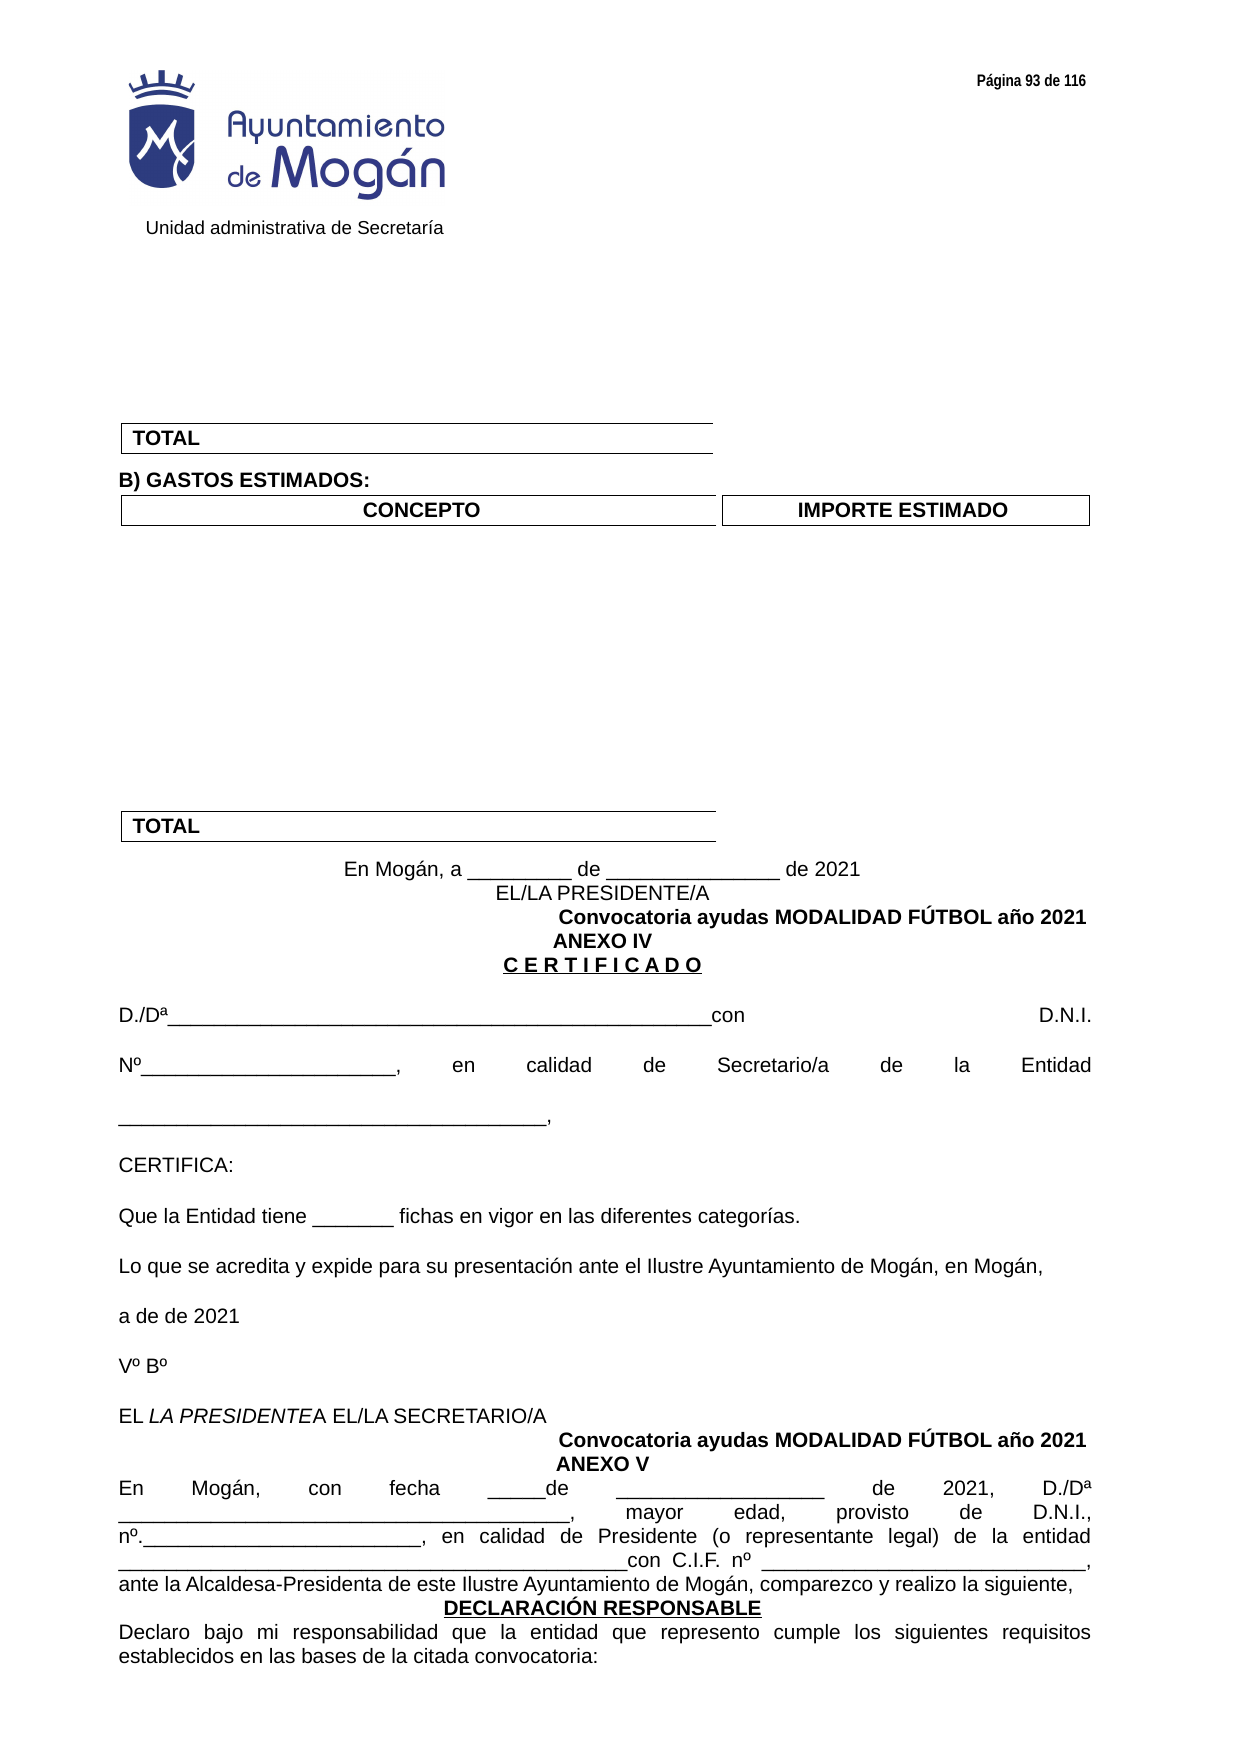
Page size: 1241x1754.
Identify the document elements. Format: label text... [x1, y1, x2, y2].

text a de de 2021 [118, 1278, 1092, 1328]
table_cell [118, 779, 719, 808]
table_cell [719, 809, 1092, 857]
table_header CONCEPTO [118, 492, 719, 540]
picture [128, 70, 445, 206]
text Que la Entidad tiene _______ fichas en vigor en las diferentes categorías. [118, 1177, 1092, 1227]
text B) GASTOS ESTIMADOS: [118, 468, 1092, 492]
table_cell [716, 420, 1092, 468]
text EL LA PRESIDENTEA EL/LA SECRETARIO/A [118, 1378, 1092, 1428]
table_cell [118, 570, 719, 600]
table_cell [719, 779, 1092, 808]
table_header IMPORTE ESTIMADO [719, 492, 1092, 540]
table_cell [118, 719, 719, 749]
table_cell [719, 689, 1092, 719]
table_cell TOTAL [118, 809, 719, 857]
table_cell [719, 660, 1092, 689]
table_cell [719, 749, 1092, 779]
text Lo que se acredita y expide para su presentación ante el Ilustre Ayuntamiento de Mogán, en Mogán, [118, 1227, 1092, 1278]
table_cell [118, 689, 719, 719]
table_cell [118, 540, 719, 570]
table_cell [118, 660, 719, 689]
table_cell [118, 630, 719, 659]
table_cell [719, 719, 1092, 749]
table_cell [719, 630, 1092, 659]
text EL/LA PRESIDENTE/A [118, 881, 1092, 904]
table_cell [719, 540, 1092, 570]
text En Mogán, a _________ de _______________ de 2021 [118, 857, 1092, 881]
table_cell TOTAL [118, 420, 716, 468]
text CERTIFICA: [118, 1127, 1092, 1177]
table_cell [118, 749, 719, 779]
table_cell [716, 390, 1092, 420]
text Convocatoria ayudas MODALIDAD FÚTBOL año 2021 [118, 904, 1092, 928]
text ANEXO IV [118, 928, 1092, 952]
text D./Dª_______________________________________________con D.N.I. Nº______________________, en calidad de Secretario/a de la Entidad _____________________________________, [118, 976, 1092, 1127]
text DECLARACIÓN RESPONSABLE [118, 1596, 1092, 1620]
table_cell [719, 570, 1092, 600]
table_cell [118, 600, 719, 630]
table_cell [716, 360, 1092, 390]
table_cell [716, 331, 1092, 360]
text Convocatoria ayudas MODALIDAD FÚTBOL año 2021 [118, 1428, 1092, 1452]
table_cell [719, 600, 1092, 630]
text ANEXO V [118, 1452, 1092, 1476]
table_cell [118, 390, 716, 420]
text Declaro bajo mi responsabilidad que la entidad que represento cumple los siguientes requisitos establecidos en las bases de la citada convocatoria: [118, 1620, 1092, 1668]
table_cell [118, 331, 716, 360]
text En Mogán, con fecha _____de __________________ de 2021, D./Dª _______________________________________, mayor edad, provisto de D.N.I., nº.________________________, en calidad de Presidente (o representante legal) de la entidad ____________________________________________con C.I.F. nº ____________________________, ante la Alcaldesa-Presidenta de este Ilustre Ayuntamiento de Mogán, comparezco y realizo la siguiente, [118, 1476, 1092, 1596]
table_cell [118, 360, 716, 390]
text Vº Bº [118, 1328, 1092, 1378]
text C E R T I F I C A D O [118, 952, 1092, 976]
